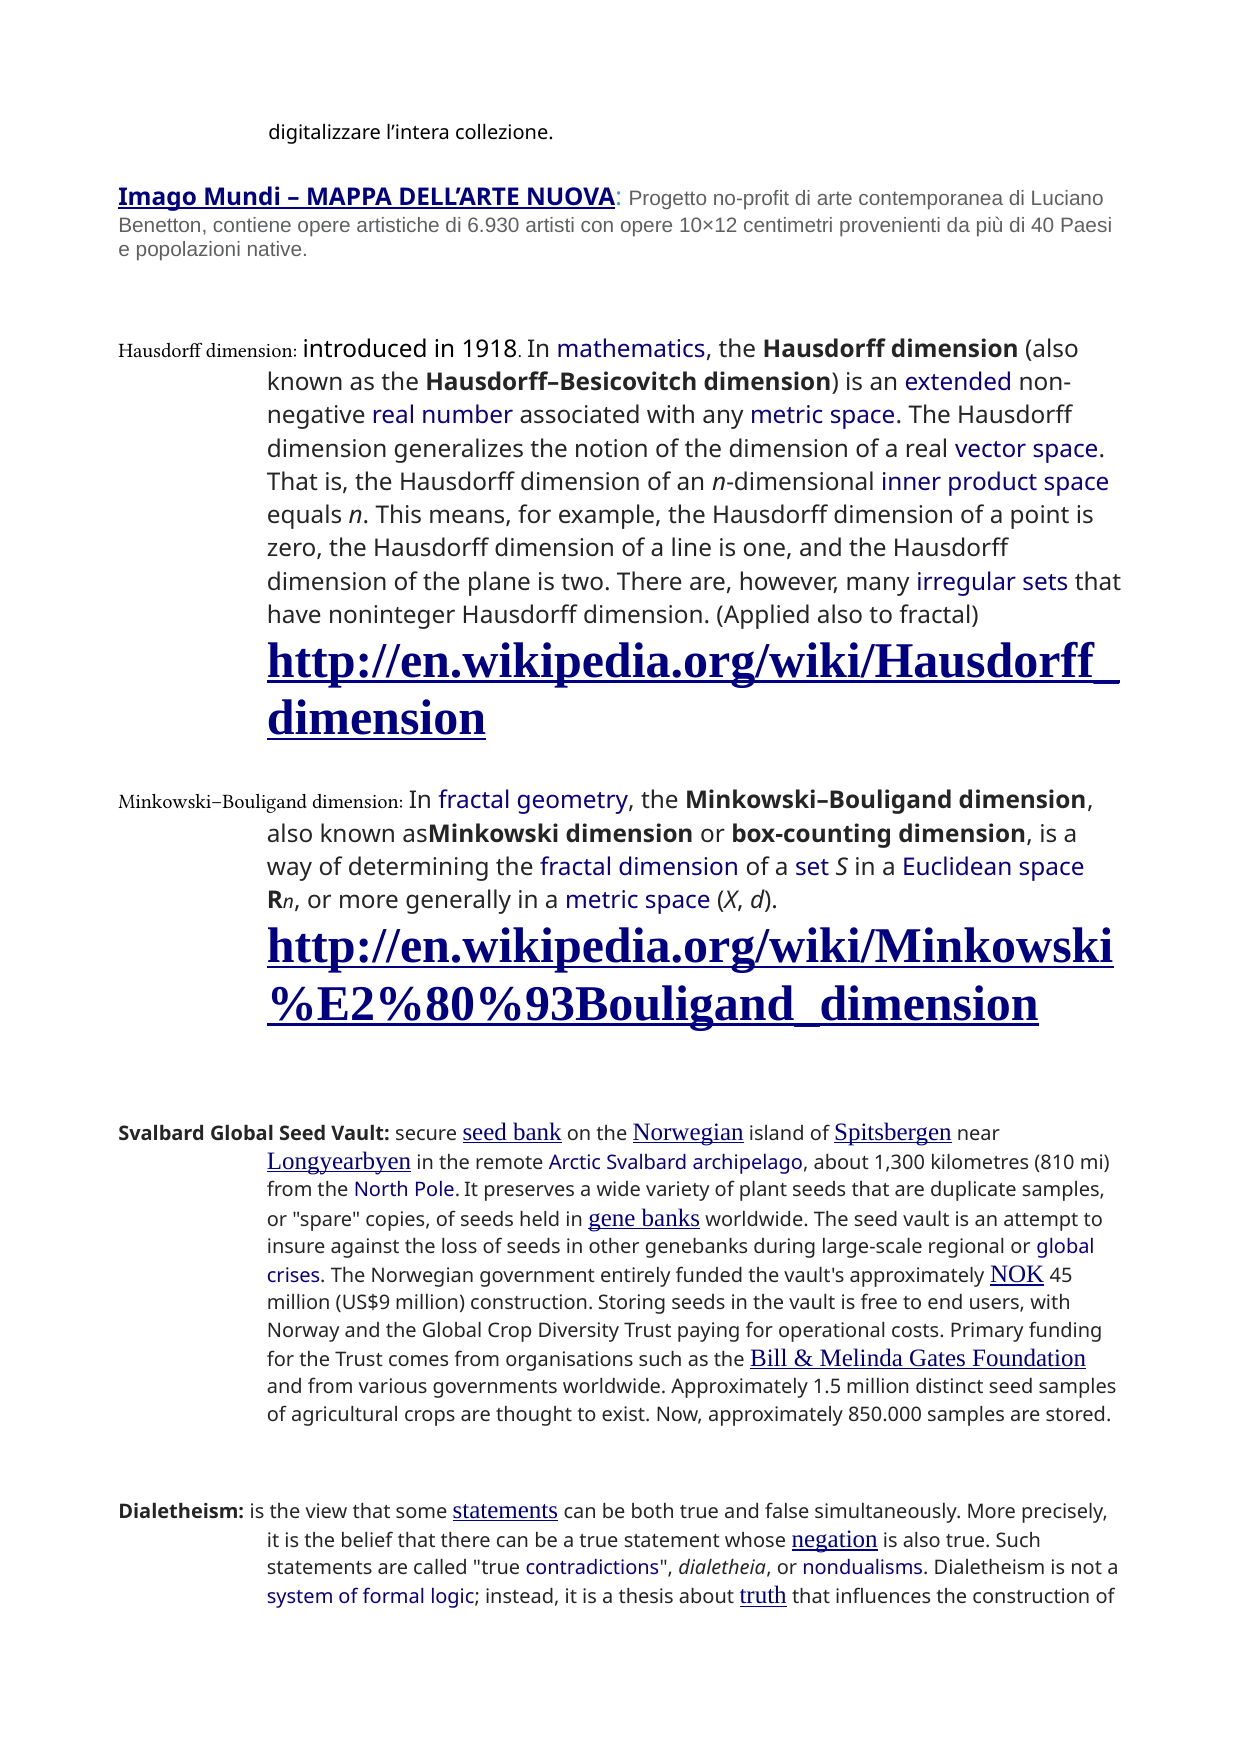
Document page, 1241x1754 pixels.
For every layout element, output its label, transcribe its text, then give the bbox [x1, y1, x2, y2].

text digitalizzare l’intera collezione. [118, 118, 1122, 145]
text Svalbard Global Seed Vault: secure seed bank on the Norwegian island of Spitsbergen near Longyearbyen in the remote Arctic Svalbard archipelago, about 1,300 kilometres (810 mi) from the North Pole. It preserves a wide variety of plant seeds that are duplicate samples, or "spare" copies, of seeds held in gene banks worldwide. The seed vault is an attempt to insure against the loss of seeds in other genebanks during large-scale regional or global crises. The Norwegian government entirely funded the vault's approximately NOK 45 million (US$9 million) construction. Storing seeds in the vault is free to end users, with Norway and the Global Crop Diversity Trust paying for operational costs. Primary funding for the Trust comes from organisations such as the Bill & Melinda Gates Foundation and from various governments worldwide. Approximately 1.5 million distinct seed samples of agricultural crops are thought to exist. Now, approximately 850.000 samples are stored. [118, 1117, 1122, 1427]
text Imago Mundi – MAPPA DELL’ARTE NUOVA: Progetto no-profit di arte contemporanea di Luciano Benetton, contiene opere artistiche di 6.930 artisti con opere 10×12 centimetri provenienti da più di 40 Paesi e popolazioni native. [118, 179, 1122, 261]
subtitle Minkowski–Bouligand dimension: In fractal geometry, the Minkowski–Bouligand dimension, also known asMinkowski dimension or box-counting dimension, is a way of determining the fractal dimension of a set S in a Euclidean space Rn, or more generally in a metric space (X, d). http://en.wikipedia.org/wiki/Minkowski%E2%80%93Bouligand_dimension [118, 783, 1122, 1031]
text Dialetheism: is the view that some statements can be both true and false simultaneously. More precisely, it is the belief that there can be a true statement whose negation is also true. Such statements are called "true contradictions", dialetheia, or nondualisms. Dialetheism is not a system of formal logic; instead, it is a thesis about truth that influences the construction of [118, 1495, 1122, 1610]
subtitle Hausdorff dimension: introduced in 1918. In mathematics, the Hausdorff dimension (also known as the Hausdorff–Besicovitch dimension) is an extended non-negative real number associated with any metric space. The Hausdorff dimension generalizes the notion of the dimension of a real vector space. That is, the Hausdorff dimension of an n-dimensional inner product space equals n. This means, for example, the Hausdorff dimension of a point is zero, the Hausdorff dimension of a line is one, and the Hausdorff dimension of the plane is two. There are, however, many irregular sets that have noninteger Hausdorff dimension. (Applied also to fractal) http://en.wikipedia.org/wiki/Hausdorff_dimension [118, 331, 1122, 745]
